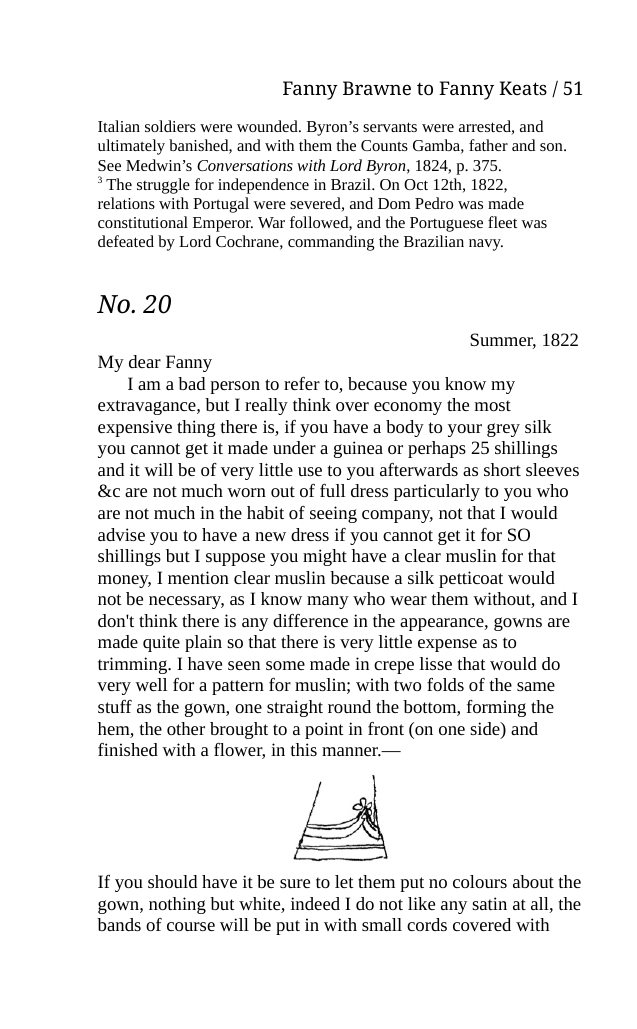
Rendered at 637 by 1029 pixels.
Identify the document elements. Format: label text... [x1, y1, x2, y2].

text My dear Fanny [97, 351, 583, 372]
text I am a bad person to refer to, because you know my extravagance, but I really think over economy the most expensive thing there is, if you have a body to your grey silk you cannot get it made under a guinea or perhaps 25 shillings and it will be of very little use to you afterwards as short sleeves &c are not much worn out of full dress particularly to you who are not much in the habit of seeing company, not that I would advise you to have a new dress if you cannot get it for SO shillings but I suppose you might have a clear muslin for that money, I mention clear muslin because a silk petticoat would not be necessary, as I know many who wear them without, and I don't think there is any difference in the appearance, gowns are made quite plain so that there is very little expense as to trimming. I have seen some made in crepe lisse that would do very well for a pattern for muslin; with two folds of the same stuff as the gown, one straight round the bottom, forming the hem, the other brought to a point in front (on one side) and finished with a flower, in this manner.— [97, 372, 583, 761]
subtitle No. 20 [97, 286, 583, 320]
text Summer, 1822 [97, 329, 583, 351]
picture [275, 766, 406, 871]
text Italian soldiers were wounded. Byron’s servants were arrested, and ultimately banished, and with them the Counts Gamba, father and son. See Medwin’s Conversations with Lord Byron, 1824, p. 375. [97, 117, 583, 174]
text 3 The struggle for independence in Brazil. On Oct 12th, 1822, [97, 174, 583, 194]
text relations with Portugal were severed, and Dom Pedro was made constitutional Emperor. War followed, and the Portuguese fleet was defeated by Lord Cochrane, commanding the Brazilian navy. [97, 194, 583, 251]
text If you should have it be sure to let them put no colours about the gown, nothing but white, indeed I do not like any satin at all, the bands of course will be put in with small cords covered with [97, 767, 583, 936]
